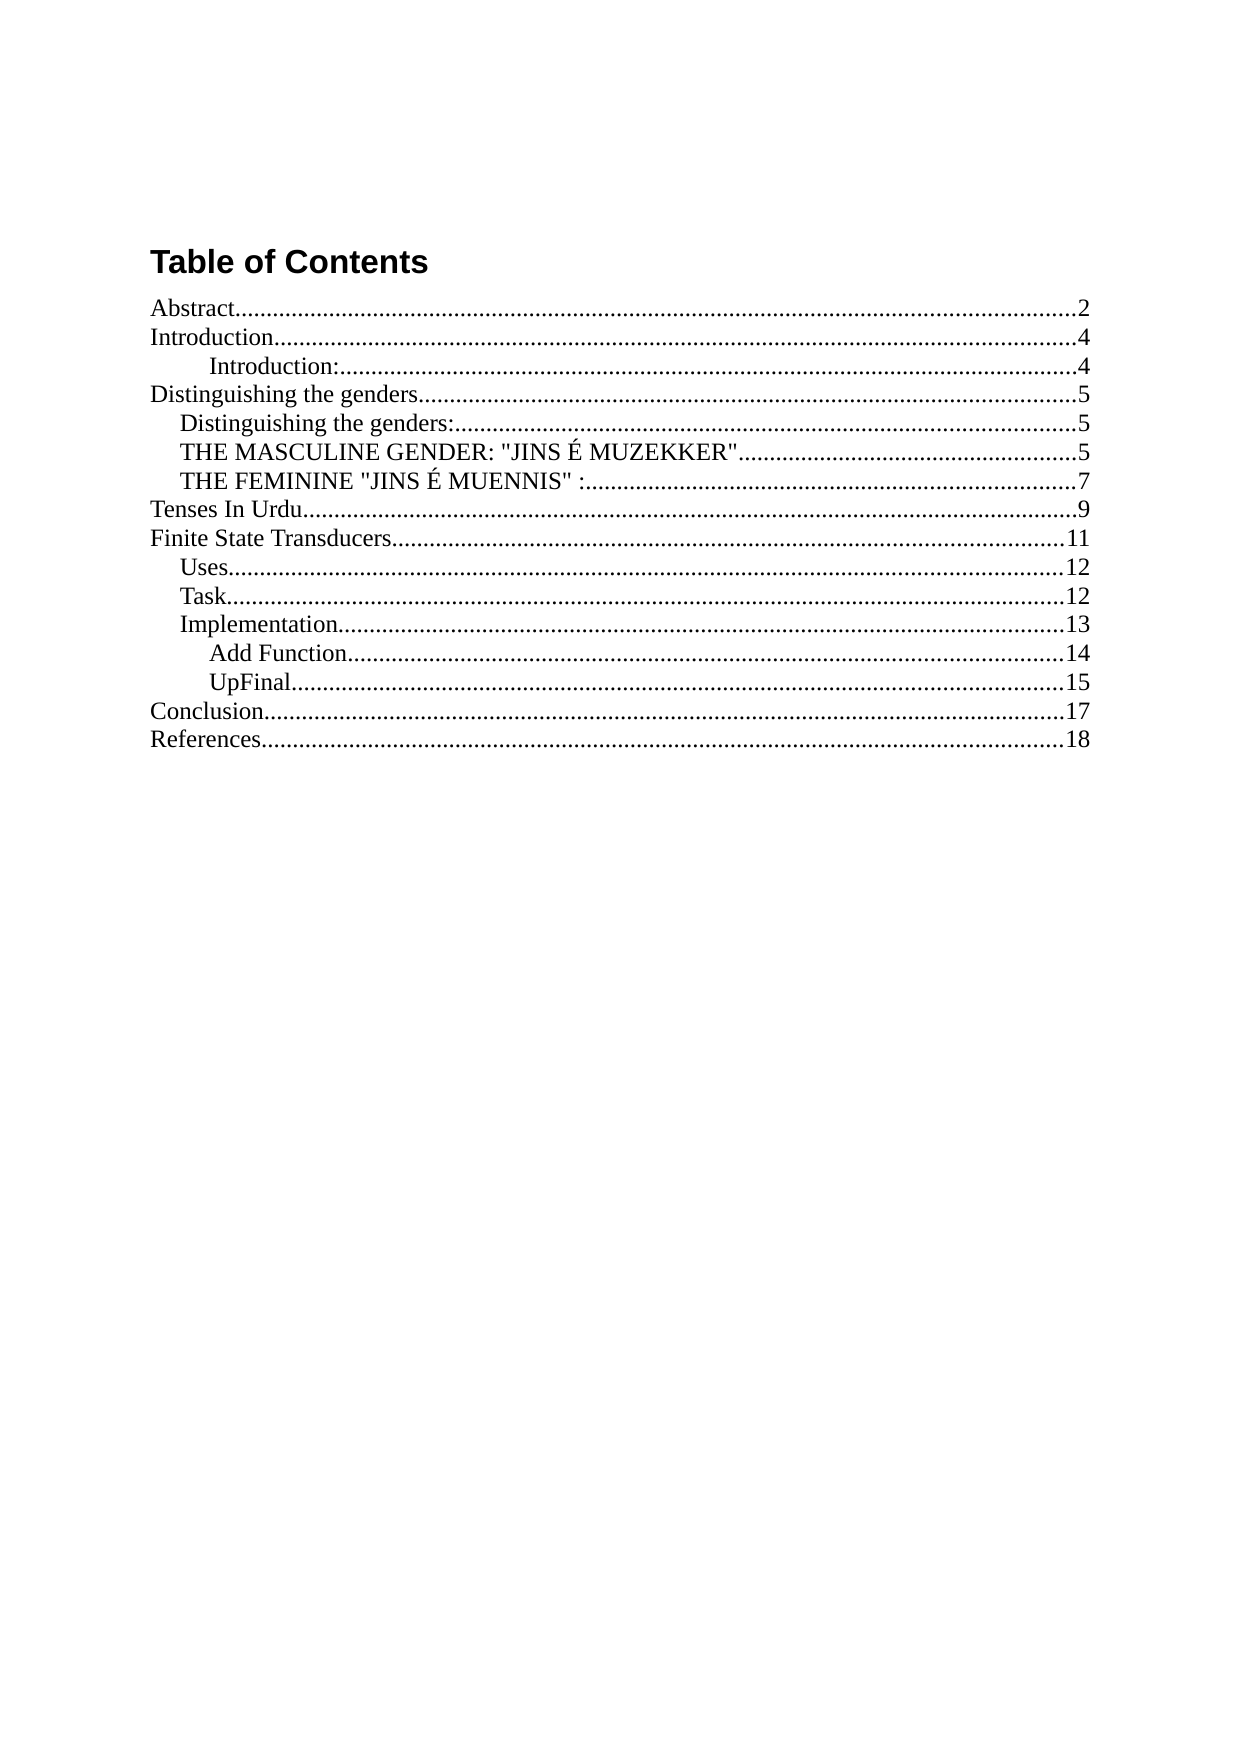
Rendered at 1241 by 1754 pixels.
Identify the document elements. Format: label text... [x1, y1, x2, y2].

text Distinguishing the genders 5 [150, 379, 1090, 408]
text THE FEMININE "JINS É MUENNIS" : 7 [179, 466, 1090, 494]
text Introduction: 4 [209, 351, 1090, 379]
text Tenses In Urdu 9 [150, 494, 1090, 523]
text THE MASCULINE GENDER: "JINS É MUZEKKER" 5 [179, 437, 1090, 466]
text Distinguishing the genders: 5 [179, 408, 1090, 437]
text Finite State Transducers 11 [150, 523, 1090, 552]
text Implementation 13 [179, 609, 1090, 638]
text Add Function 14 [209, 638, 1090, 667]
text Uses 12 [179, 552, 1090, 581]
text Introduction 4 [150, 322, 1090, 351]
text Abstract 2 [150, 293, 1090, 322]
text References 18 [150, 724, 1090, 753]
text Task 12 [179, 581, 1090, 609]
subtitle Table of Contents [150, 242, 1090, 281]
text Conclusion 17 [150, 696, 1090, 724]
text UpFinal 15 [209, 667, 1090, 696]
